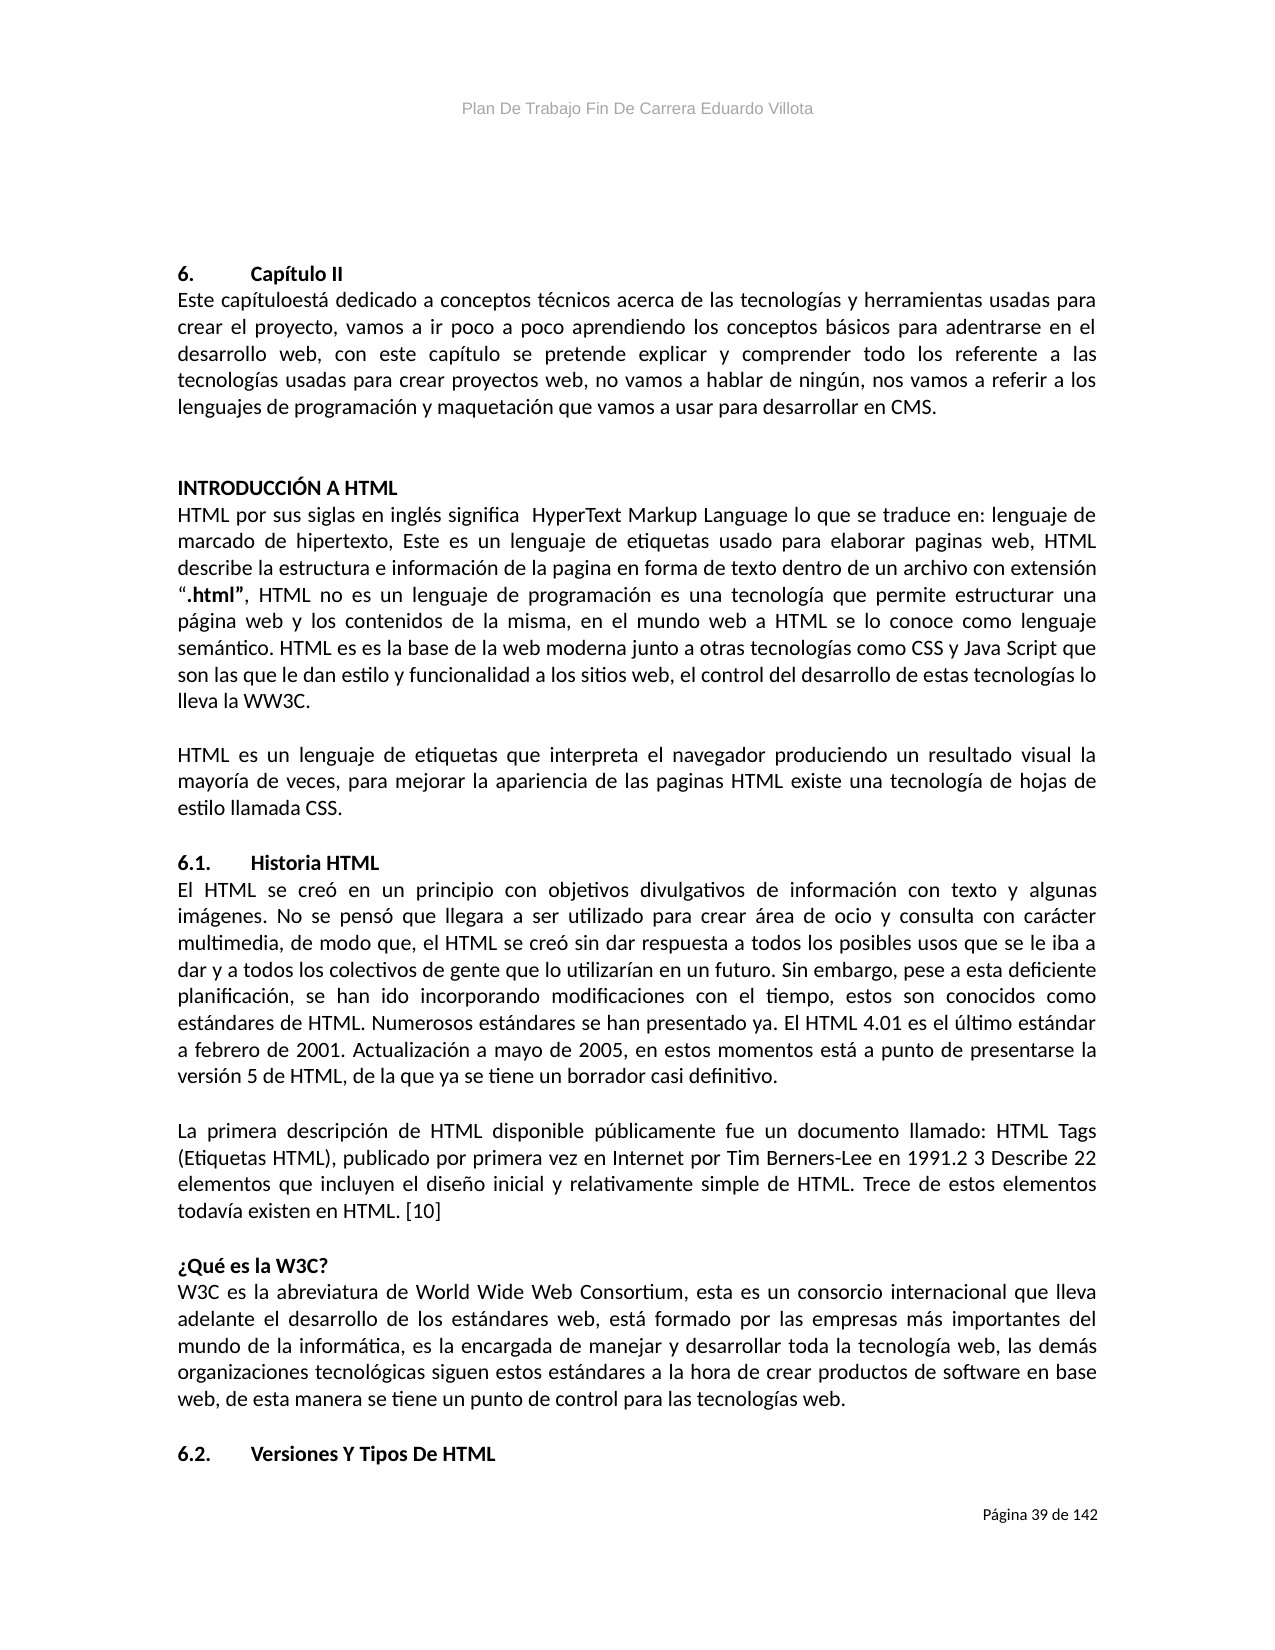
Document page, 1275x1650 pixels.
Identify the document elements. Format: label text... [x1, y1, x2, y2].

list Versiones Y Tipos De HTML [177, 1440, 1098, 1466]
text HTML es un lenguaje de etiquetas que interpreta el navegador produciendo un resultado visual la mayoría de veces, para mejorar la apariencia de las paginas HTML existe una tecnología de hojas de estilo llamada CSS. [177, 741, 1098, 821]
text W3C es la abreviatura de World Wide Web Consortium, esta es un consorcio internacional que lleva adelante el desarrollo de los estándares web, está formado por las empresas más importantes del mundo de la informática, es la encargada de manejar y desarrollar toda la tecnología web, las demás organizaciones tecnológicas siguen estos estándares a la hora de crear productos de software en base web, de esta manera se tiene un punto de control para las tecnologías web. [177, 1278, 1098, 1412]
text Este capítuloestá dedicado a conceptos técnicos acerca de las tecnologías y herramientas usadas para crear el proyecto, vamos a ir poco a poco aprendiendo los conceptos básicos para adentrarse en el desarrollo web, con este capítulo se pretende explicar y comprender todo los referente a las tecnologías usadas para crear proyectos web, no vamos a hablar de ningún, nos vamos a referir a los lenguajes de programación y maquetación que vamos a usar para desarrollar en CMS. [177, 286, 1098, 420]
text HTML por sus siglas en inglés significa HyperText Markup Language lo que se traduce en: lenguaje de marcado de hipertexto, Este es un lenguaje de etiquetas usado para elaborar paginas web, HTML describe la estructura e información de la pagina en forma de texto dentro de un archivo con extensión “.html”, HTML no es un lenguaje de programación es una tecnología que permite estructurar una página web y los contenidos de la misma, en el mundo web a HTML se lo conoce como lenguaje semántico. HTML es es la base de la web moderna junto a otras tecnologías como CSS y Java Script que son las que le dan estilo y funcionalidad a los sitios web, el control del desarrollo de estas tecnologías lo lleva la WW3C. [177, 501, 1098, 714]
list Historia HTML [177, 849, 1098, 876]
text La primera descripción de HTML disponible públicamente fue un documento llamado: HTML Tags (Etiquetas HTML), publicado por primera vez en Internet por Tim Berners-Lee en 1991.2 3 Describe 22 elementos que incluyen el diseño inicial y relativamente simple de HTML. Trece de estos elementos todavía existen en HTML. [10] [177, 1117, 1098, 1224]
list Capítulo II [177, 260, 1098, 286]
text ¿Qué es la W3C? [177, 1252, 1098, 1278]
text El HTML se creó en un principio con objetivos divulgativos de información con texto y algunas imágenes. No se pensó que llegara a ser utilizado para crear área de ocio y consulta con carácter multimedia, de modo que, el HTML se creó sin dar respuesta a todos los posibles usos que se le iba a dar y a todos los colectivos de gente que lo utilizarían en un futuro. Sin embargo, pese a esta deficiente planificación, se han ido incorporando modificaciones con el tiempo, estos son conocidos como estándares de HTML. Numerosos estándares se han presentado ya. El HTML 4.01 es el último estándar a febrero de 2001. Actualización a mayo de 2005, en estos momentos está a punto de presentarse la versión 5 de HTML, de la que ya se tiene un borrador casi definitivo. [177, 876, 1098, 1089]
list INTRODUCCIÓN A HTML [177, 474, 1098, 501]
